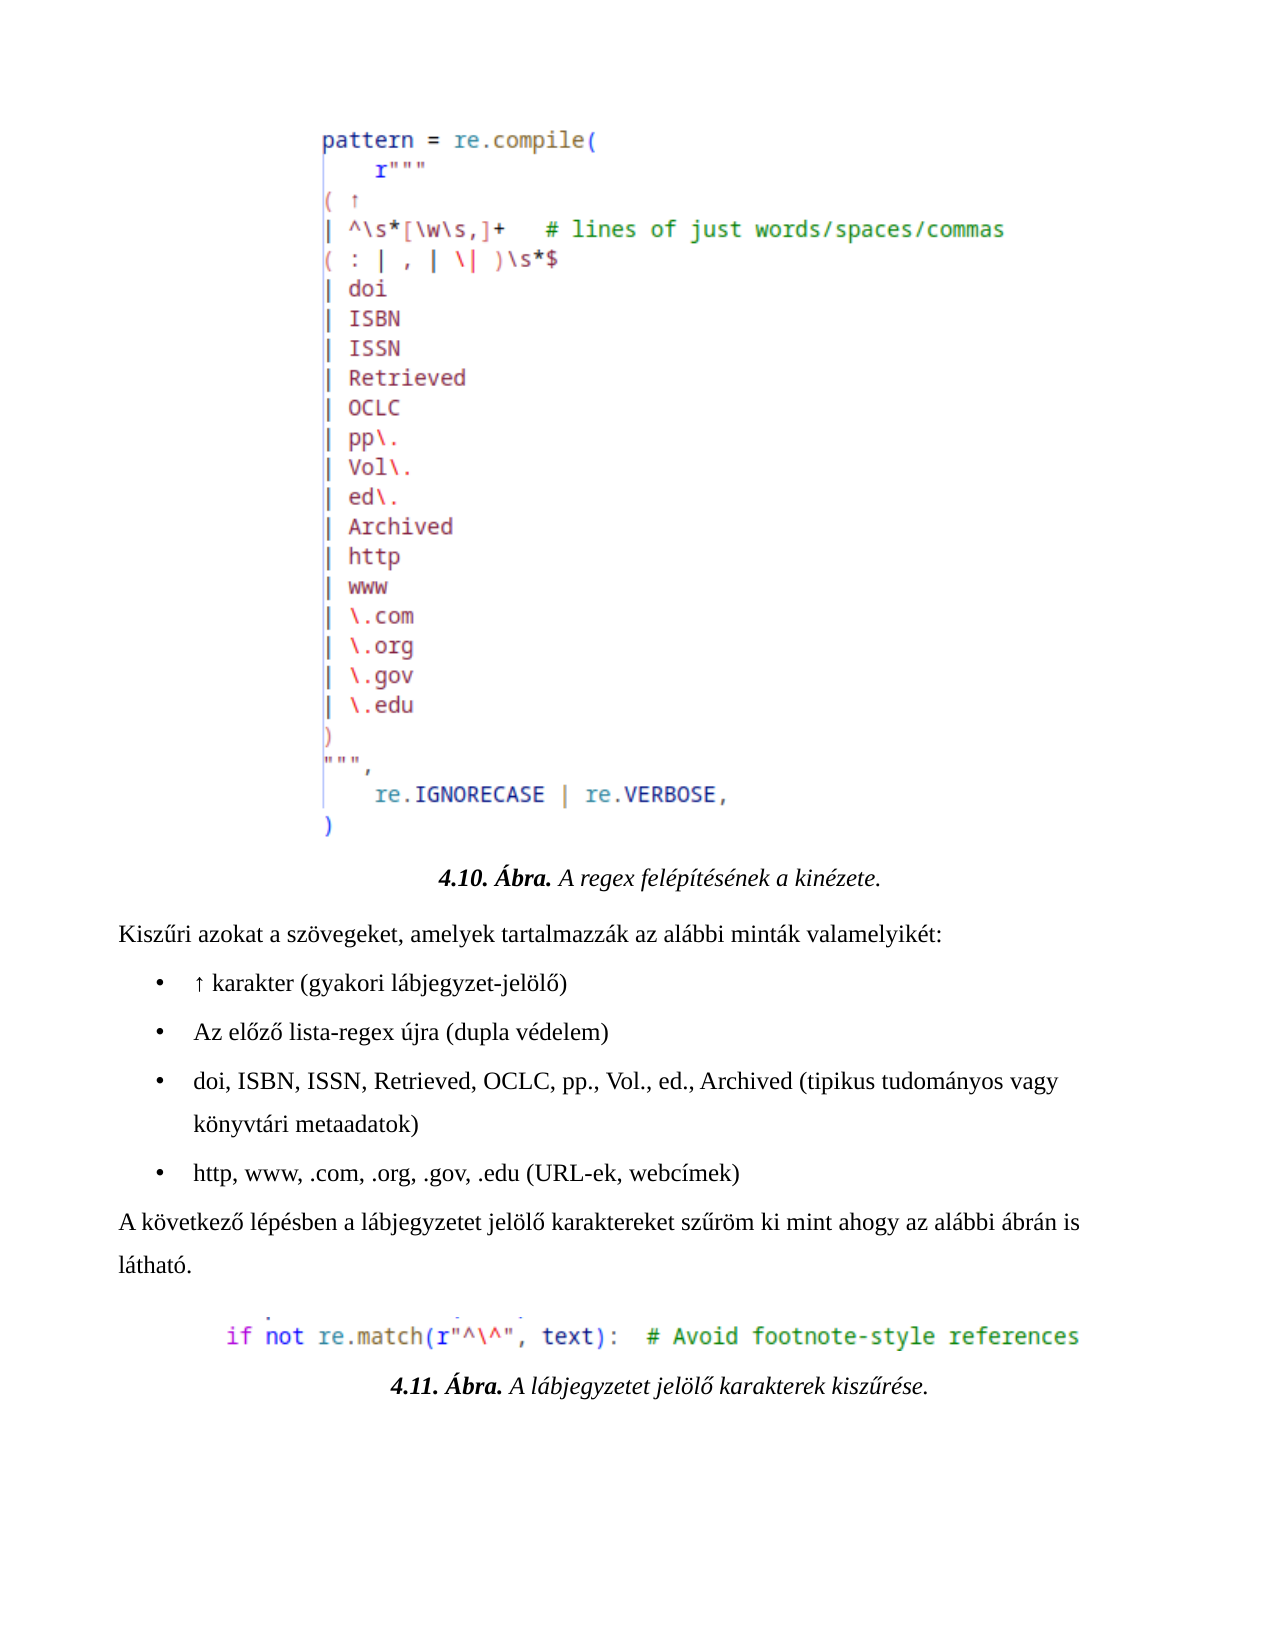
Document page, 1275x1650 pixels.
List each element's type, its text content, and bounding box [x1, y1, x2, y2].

list Az előző lista-regex újra (dupla védelem) [156, 1017, 1157, 1046]
text 4.11. Ábra. A lábjegyzetet jelölő karakterek kiszűrése. [165, 1312, 1157, 1399]
list doi, ISBN, ISSN, Retrieved, OCLC, pp., Vol., ed., Archived (tipikus tudományos vagy könyvtári metaadatok) [156, 1066, 1157, 1138]
list http, www, .com, .org, .gov, .edu (URL-ek, webcímek) [156, 1158, 1157, 1187]
list ↑ karakter (gyakori lábjegyzet-jelölő) [156, 968, 1157, 996]
text Kiszűri azokat a szövegeket, amelyek tartalmazzák az alábbi minták valamelyikét: [118, 919, 1127, 947]
text A következő lépésben a lábjegyzetet jelölő karaktereket szűröm ki mint ahogy az alábbi ábrán is látható. [118, 1207, 1127, 1279]
picture [220, 1317, 1102, 1351]
text 4.10. Ábra. A regex felépítésének a kinézete. [165, 843, 1157, 892]
picture [315, 124, 1008, 843]
